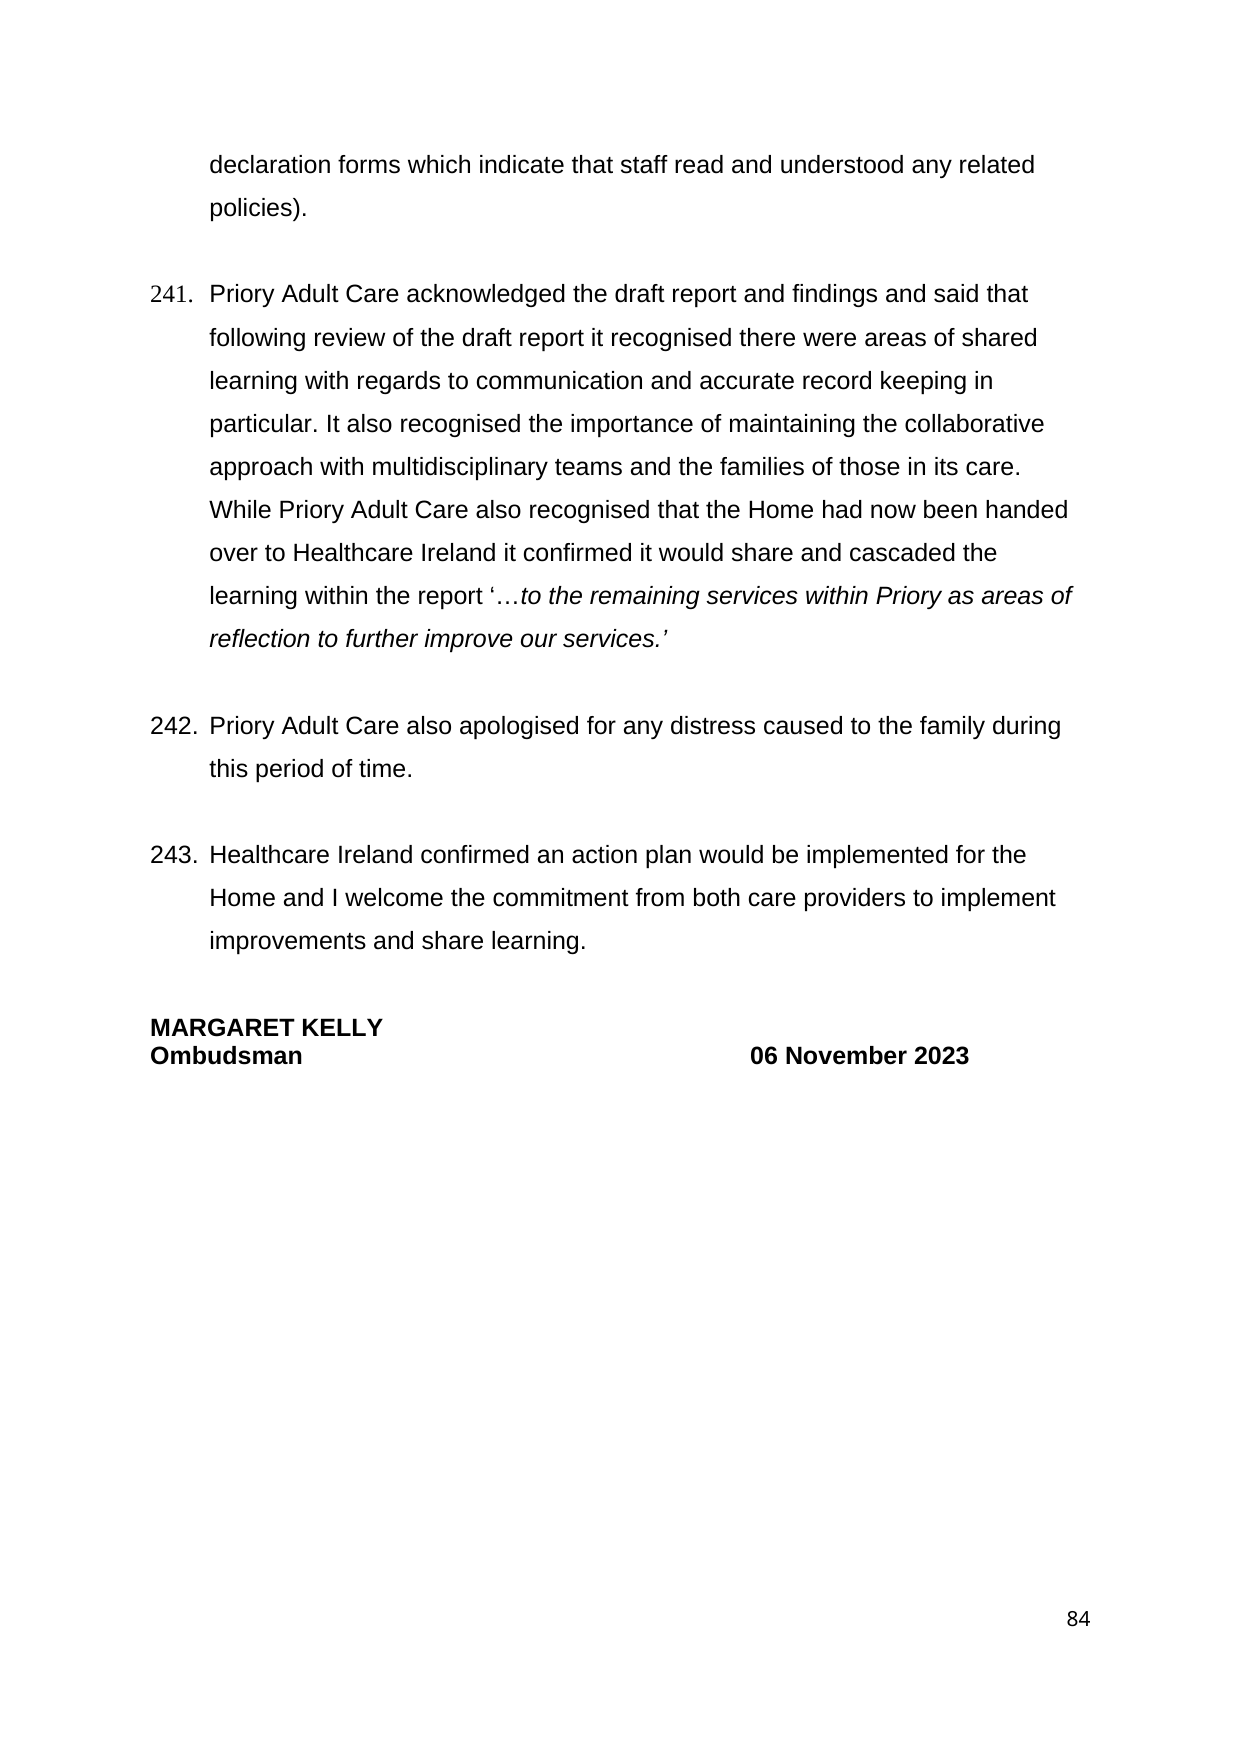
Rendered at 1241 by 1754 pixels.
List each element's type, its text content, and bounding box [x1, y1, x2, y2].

list Priory Adult Care also apologised for any distress caused to the family during this period of time. [150, 711, 1090, 783]
list Priory Adult Care acknowledged the draft report and findings and said that following review of the draft report it recognised there were areas of shared learning with regards to communication and accurate record keeping in particular. It also recognised the importance of maintaining the collaborative approach with multidisciplinary teams and the families of those in its care. While Priory Adult Care also recognised that the Home had now been handed over to Healthcare Ireland it confirmed it would share and cascaded the learning within the report ‘…to the remaining services within Priory as areas of reflection to further improve our services.’ [150, 279, 1090, 653]
text MARGARET KELLY [150, 1013, 1090, 1041]
list Healthcare Ireland confirmed an action plan would be implemented for the Home and I welcome the commitment from both care providers to implement improvements and share learning. [150, 840, 1090, 955]
list declaration forms which indicate that staff read and understood any related policies). [150, 150, 1090, 222]
text Ombudsman 06 November 2023 [150, 1041, 1090, 1070]
